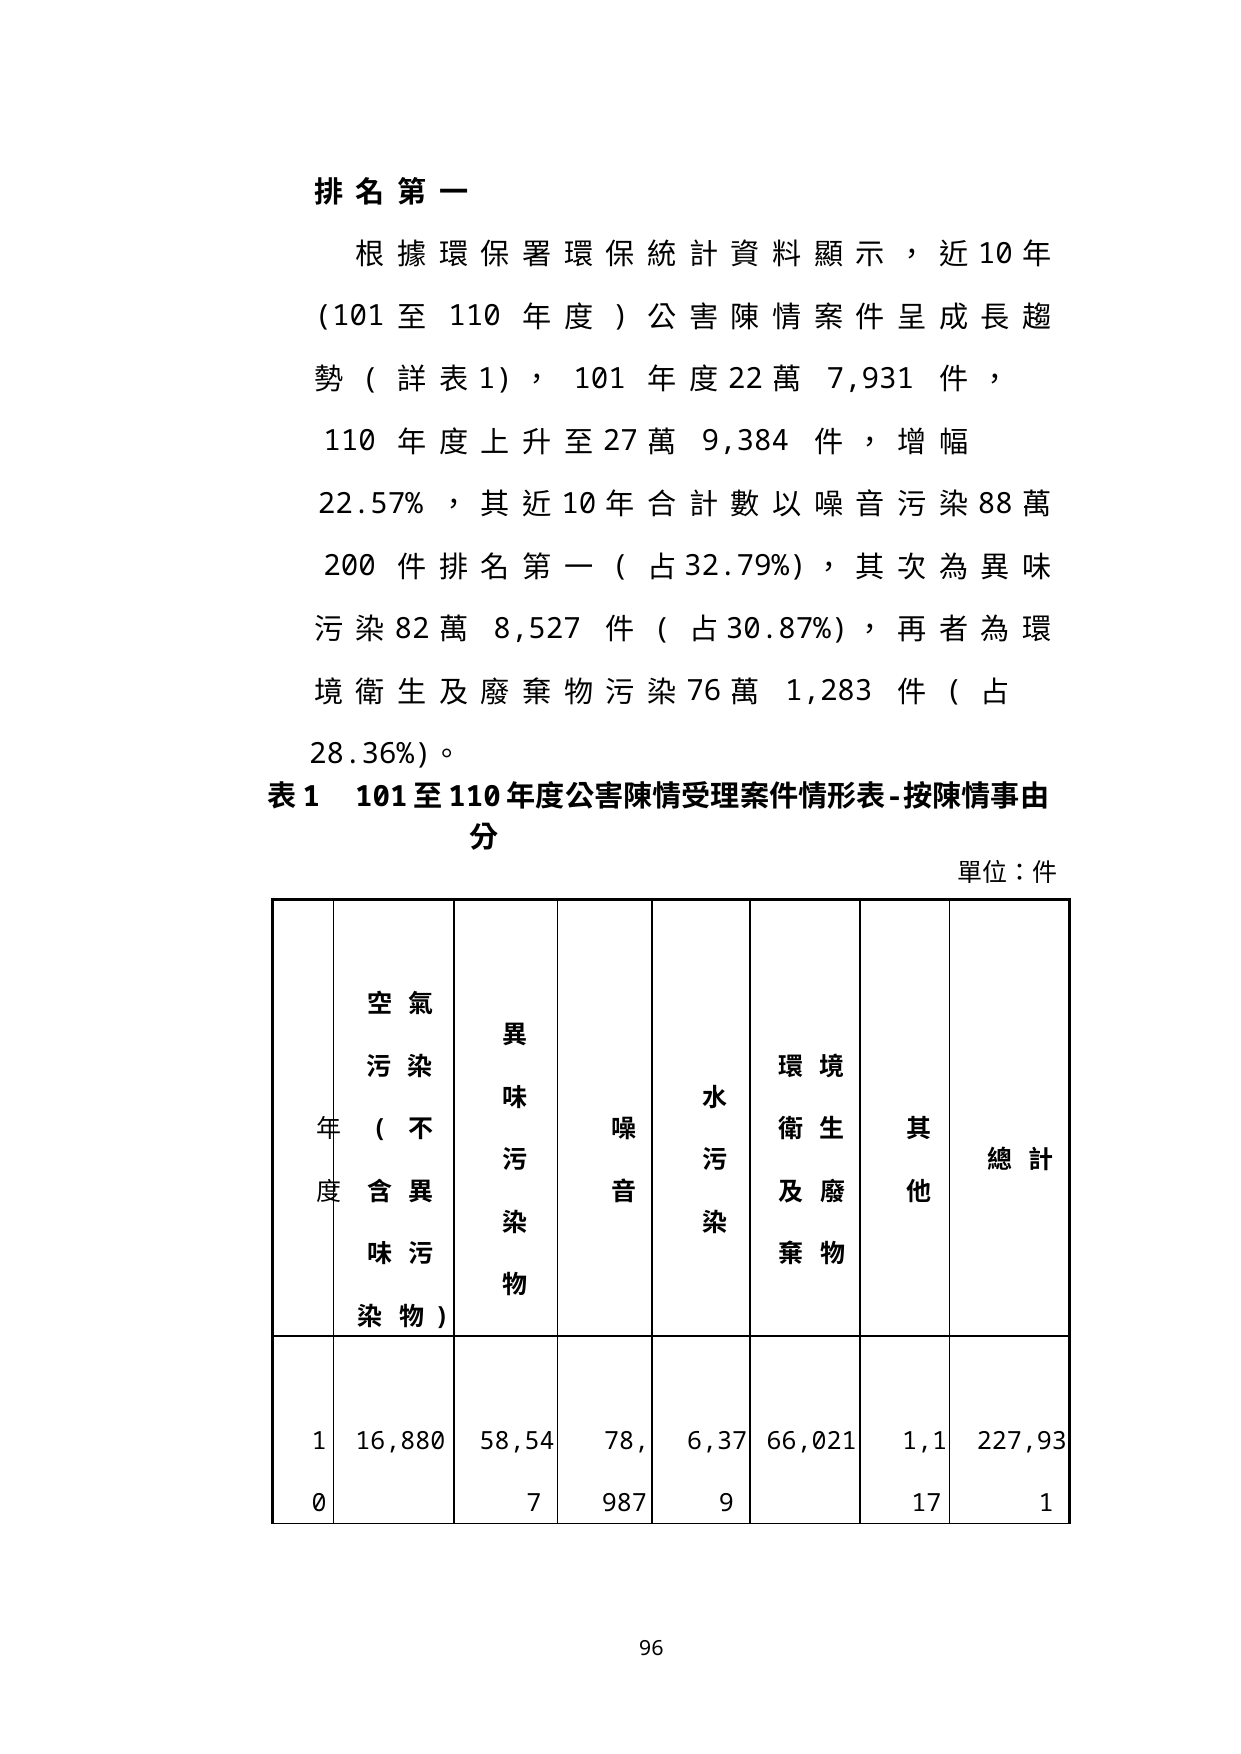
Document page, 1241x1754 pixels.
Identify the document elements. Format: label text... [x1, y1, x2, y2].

table_header 總計 [950, 901, 1068, 1335]
table_header 空氣污染(不含異味污染物) [334, 901, 453, 1335]
table_header 水污染 [653, 901, 749, 1335]
table_cell 58,547 [455, 1337, 557, 1523]
table_header 年度 [274, 901, 333, 1335]
table_header 環境衛生及廢棄物 [751, 901, 859, 1335]
table_cell 16,880 [334, 1337, 453, 1523]
table_cell 66,021 [751, 1337, 859, 1523]
table_cell 78,987 [558, 1337, 651, 1523]
table_header 噪音 [558, 901, 651, 1335]
table_header 其他 [861, 901, 949, 1335]
table_cell 10 [274, 1337, 333, 1523]
table_cell 1,117 [861, 1337, 949, 1523]
text 排名第一 [242, 148, 1058, 210]
table_cell 227,931 [950, 1337, 1068, 1523]
text 單位：件 [267, 856, 1058, 887]
text 表1 101至110年度公害陳情受理案件情形表-按陳情事由分 [267, 773, 1058, 856]
table_cell 6,379 [653, 1337, 749, 1523]
table_header 異味污染物 [455, 901, 557, 1335]
text 根據環保署環保統計資料顯示，近10年(101至110年度)公害陳情案件呈成長趨勢(詳表1)，101年度22萬7,931件，110年度上升至27萬9,384件，增幅22.57%，其近10年合計數以噪音污染88萬200件排名第一(占32.79%)，其次為異味污染82萬8,527件(占30.87%)，再者為環境衛生及廢棄物污染76萬1,283件(占28.36%)。 [271, 210, 1058, 773]
